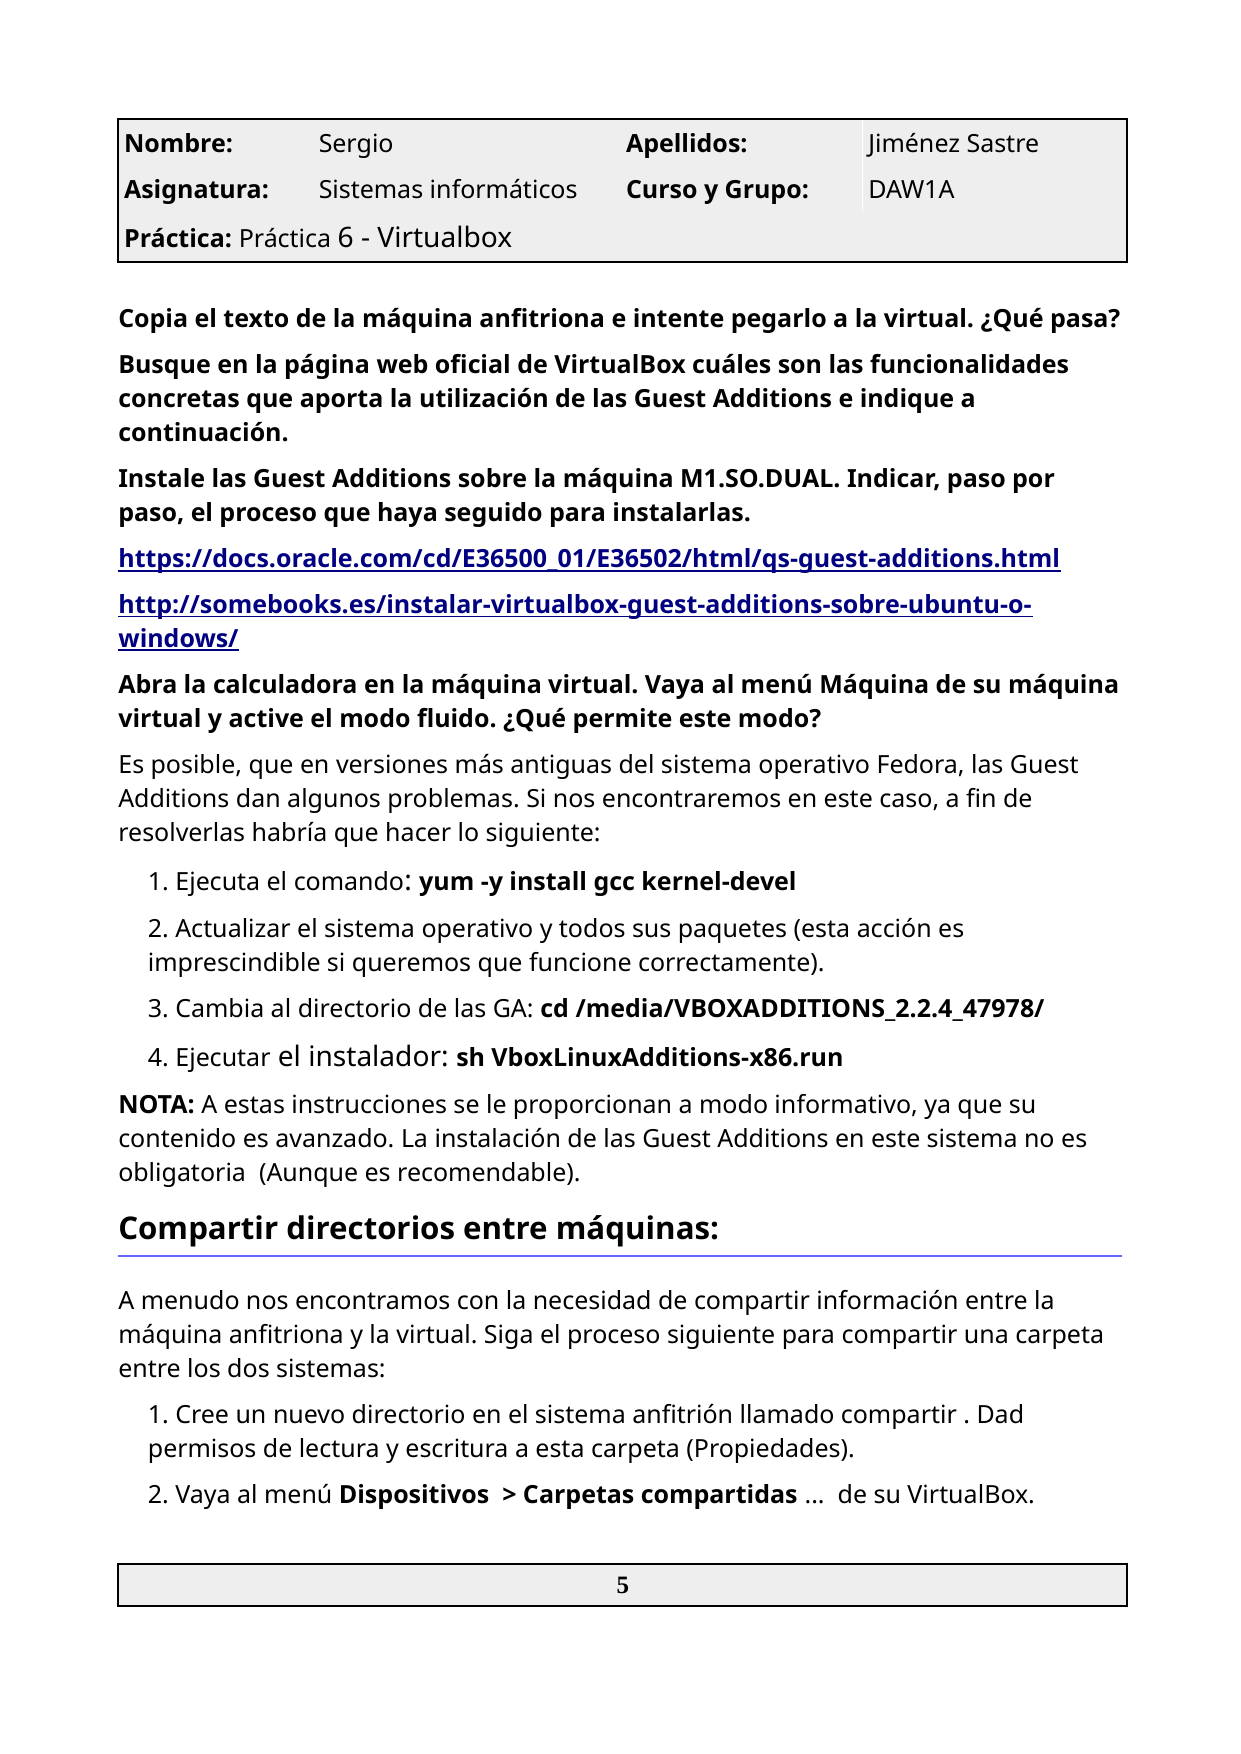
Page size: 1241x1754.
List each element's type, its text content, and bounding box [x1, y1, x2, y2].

text https://docs.oracle.com/cd/E36500_01/E36502/html/qs-guest-additions.html [118, 541, 1122, 575]
table_header [118, 1257, 1122, 1283]
text 3. Cambia al directorio de las GA: cd /media/VBOXADDITIONS_2.2.4_47978/ [148, 990, 1122, 1024]
text NOTA: A estas instrucciones se le proporcionan a modo informativo, ya que su contenido es avanzado. La instalación de las Guest Additions en este sistema no es obligatoria (Aunque es recomendable). [118, 1086, 1122, 1188]
text 2. Actualizar el sistema operativo y todos sus paquetes (esta acción es imprescindible si queremos que funcione correctamente). [148, 911, 1122, 979]
text Busque en la página web oficial de VirtualBox cuáles son las funcionalidades concretas que aporta la utilización de las Guest Additions e indique a continuación. [118, 347, 1122, 449]
text Es posible, que en versiones más antiguas del sistema operativo Fedora, las Guest Additions dan algunos problemas. Si nos encontraremos en este caso, a fin de resolverlas habría que hacer lo siguiente: [118, 746, 1122, 849]
text 1. Cree un nuevo directorio en el sistema anfitrión llamado compartir . Dad permisos de lectura y escritura a esta carpeta (Propiedades). [148, 1397, 1122, 1465]
text Abra la calculadora en la máquina virtual. Vaya al menú Máquina de su máquina virtual y active el modo fluido. ¿Qué permite este modo? [118, 667, 1122, 735]
text 1. Ejecuta el comando: yum -y install gcc kernel-devel [148, 860, 1122, 899]
text Instale las Guest Additions sobre la máquina M1.SO.DUAL. Indicar, paso por paso, el proceso que haya seguido para instalarlas. [118, 461, 1122, 529]
text Copia el texto de la máquina anfitriona e intente pegarlo a la virtual. ¿Qué pasa? [118, 301, 1122, 335]
text Compartir directorios entre máquinas: [118, 1206, 1122, 1249]
text 2. Vaya al menú Dispositivos > Carpetas compartidas ... de su VirtualBox. [148, 1477, 1122, 1511]
text A menudo nos encontramos con la necesidad de compartir información entre la máquina anfitriona y la virtual. Siga el proceso siguiente para compartir una carpeta entre los dos sistemas: [118, 1283, 1122, 1385]
text http://somebooks.es/instalar-virtualbox-guest-additions-sobre-ubuntu-o-windows/ [118, 587, 1122, 655]
text 4. Ejecutar el instalador: sh VboxLinuxAdditions-x86.run [148, 1036, 1122, 1074]
